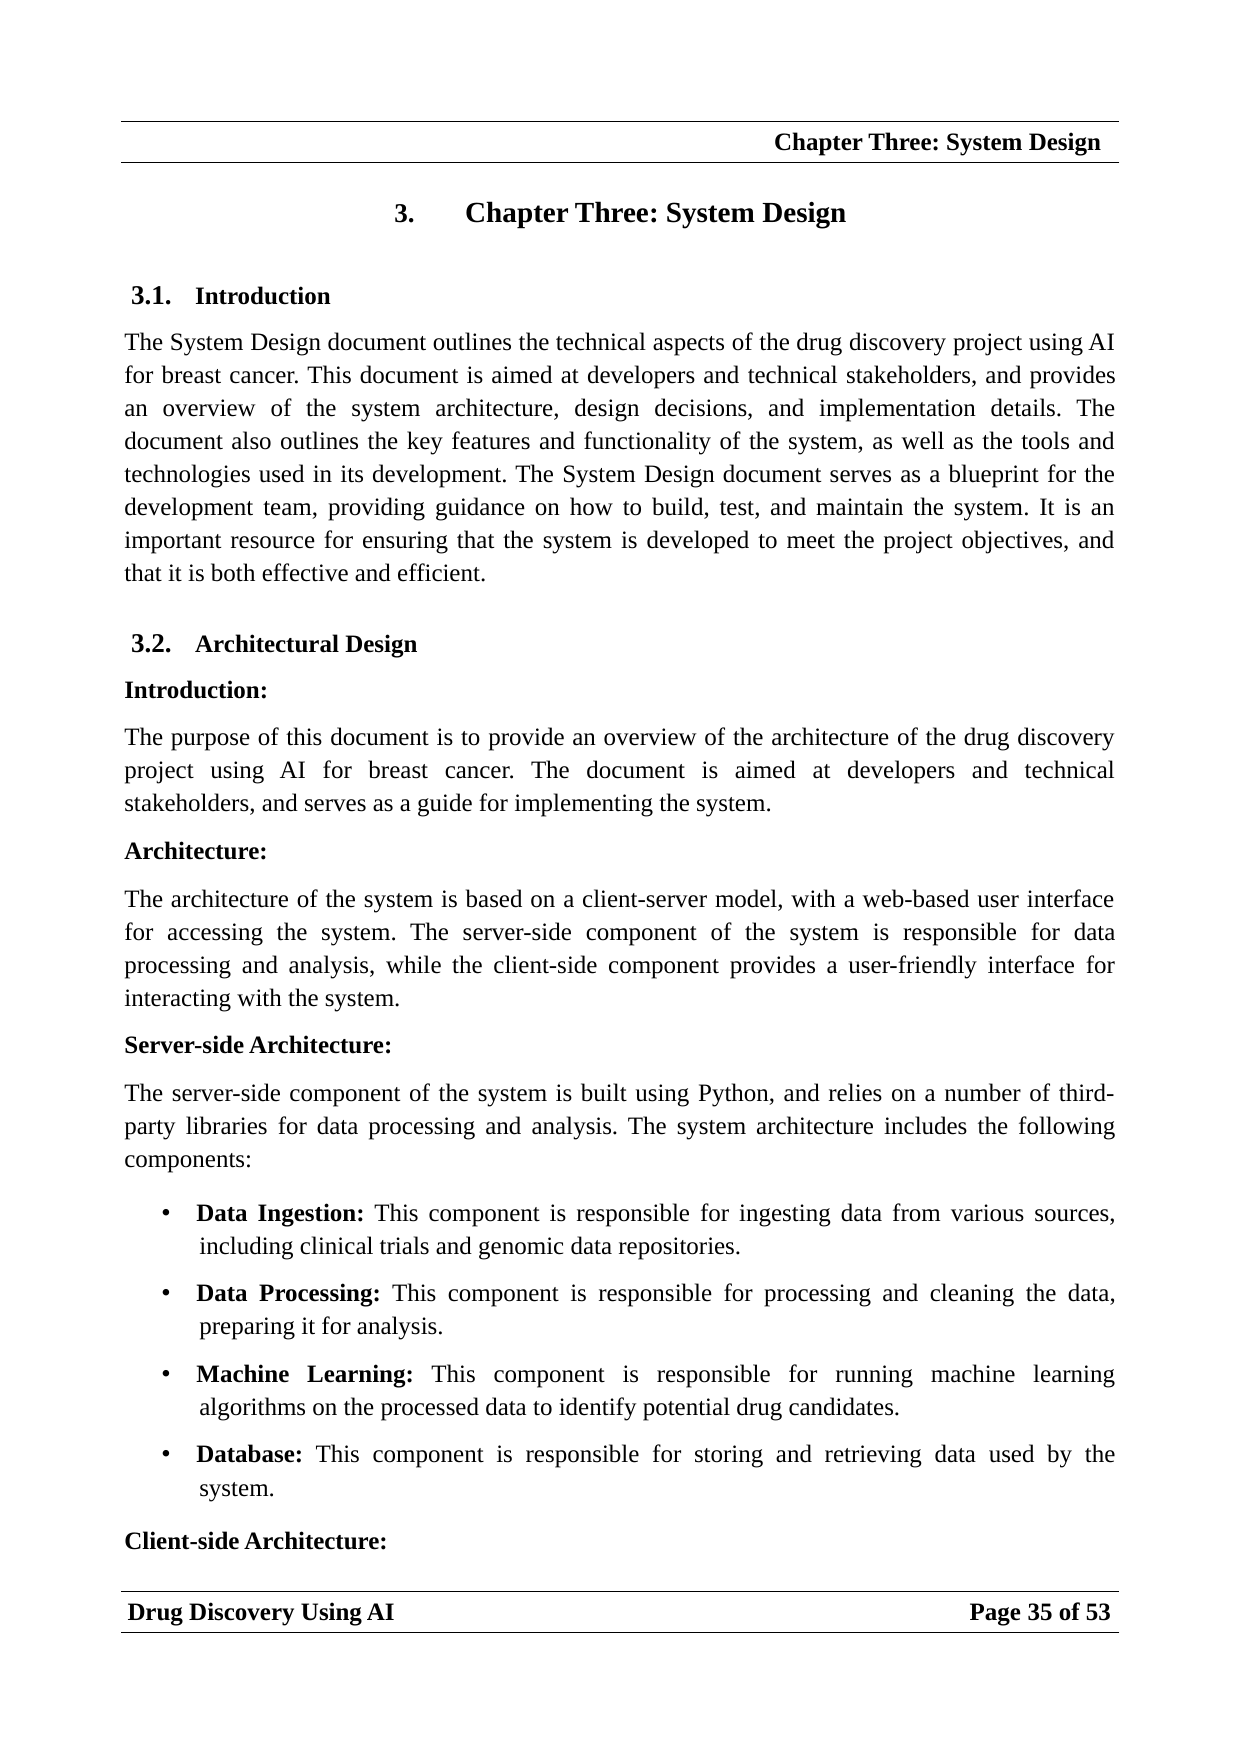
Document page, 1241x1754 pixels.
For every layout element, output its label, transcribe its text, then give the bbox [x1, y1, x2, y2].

subtitle Chapter Three: System Design [121, 192, 1119, 229]
text The System Design document outlines the technical aspects of the drug discovery project using AI for breast cancer. This document is aimed at developers and technical stakeholders, and provides an overview of the system architecture, design decisions, and implementation details. The document also outlines the key features and functionality of the system, as well as the tools and technologies used in its development. The System Design document serves as a blueprint for the development team, providing guidance on how to build, test, and maintain the system. It is an important resource for ensuring that the system is developed to meet the project objectives, and that it is both effective and efficient. [121, 324, 1119, 587]
text Architecture: [121, 833, 1119, 865]
text Introduction: [121, 672, 1119, 704]
text The architecture of the system is based on a client-server model, with a web-based user interface for accessing the system. The server-side component of the system is responsible for data processing and analysis, while the client-side component provides a user-friendly interface for interacting with the system. [121, 881, 1119, 1012]
text The purpose of this document is to provide an overview of the architecture of the drug discovery project using AI for breast cancer. The document is aimed at developers and technical stakeholders, and serves as a guide for implementing the system. [121, 719, 1119, 817]
list Data Processing: This component is responsible for processing and cleaning the data, preparing it for analysis. [159, 1275, 1119, 1340]
list Machine Learning: This component is responsible for running machine learning algorithms on the processed data to identify potential drug candidates. [159, 1356, 1119, 1421]
text Server-side Architecture: [121, 1027, 1119, 1059]
text Client-side Architecture: [121, 1523, 1119, 1555]
list Data Ingestion: This component is responsible for ingesting data from various sources, including clinical trials and genomic data repositories. [159, 1195, 1119, 1259]
list Database: This component is responsible for storing and retrieving data used by the system. [159, 1437, 1119, 1504]
text The server-side component of the system is built using Python, and relies on a number of third-party libraries for data processing and analysis. The system architecture includes the following components: [121, 1075, 1119, 1176]
subtitle Introduction [121, 276, 1119, 310]
subtitle Architectural Design [121, 624, 1119, 658]
